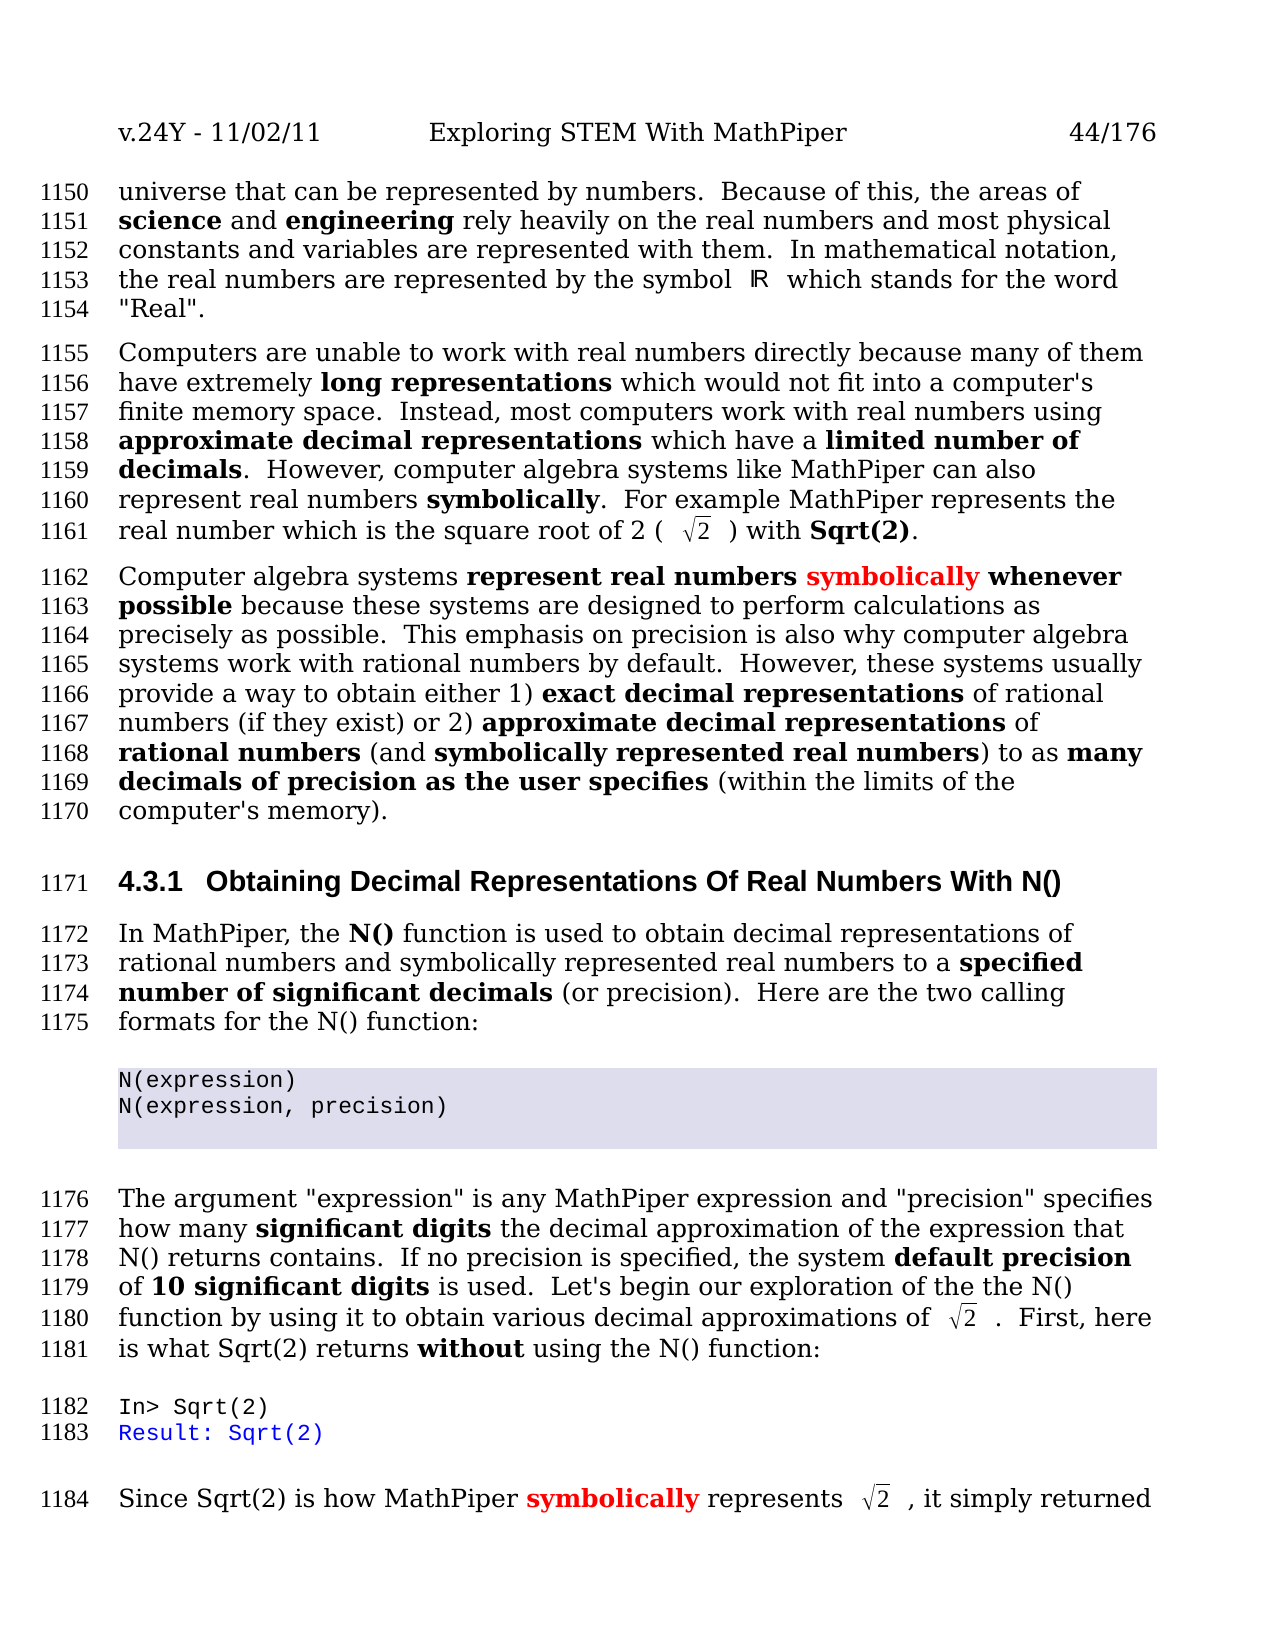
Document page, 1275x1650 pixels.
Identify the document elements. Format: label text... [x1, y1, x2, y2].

subtitle Obtaining Decimal Representations Of Real Numbers With N() [118, 864, 1157, 898]
table_header N(expression) N(expression, precision) [118, 1068, 1157, 1149]
text universe that can be represented by numbers. Because of this, the areas of science and engineering rely heavily on the real numbers and most physical constants and variables are represented with them. In mathematical notation, the real numbers are represented by the symbolwhich stands for the word "Real". [118, 177, 1157, 323]
text Result: Sqrt(2) [118, 1421, 1157, 1447]
text The argument "expression" is any MathPiper expression and "precision" specifies how many significant digits the decimal approximation of the expression that N() returns contains. If no precision is specified, the system default precision of 10 significant digits is used. Let's begin our exploration of the the N() function by using it to obtain various decimal approximations of. First, here is what Sqrt(2) returns without using the N() function: [118, 1184, 1157, 1363]
text In> Sqrt(2) [118, 1396, 1157, 1421]
text Computers are unable to work with real numbers directly because many of them have extremely long representations which would not fit into a computer's finite memory space. Instead, most computers work with real numbers using approximate decimal representations which have a limited number of decimals. However, computer algebra systems like MathPiper can also represent real numbers symbolically. For example MathPiper represents the real number which is the square root of 2 () with Sqrt(2). [118, 338, 1157, 547]
text In MathPiper, the N() function is used to obtain decimal representations of rational numbers and symbolically represented real numbers to a specified number of significant decimals (or precision). Here are the two calling formats for the N() function: [118, 919, 1157, 1036]
text Since Sqrt(2) is how MathPiper symbolically represents, it simply returned [118, 1482, 1157, 1515]
text Computer algebra systems represent real numbers symbolically whenever possible because these systems are designed to perform calculations as precisely as possible. This emphasis on precision is also why computer algebra systems work with rational numbers by default. However, these systems usually provide a way to obtain either 1) exact decimal representations of rational numbers (if they exist) or 2) approximate decimal representations of rational numbers (and symbolically represented real numbers) to as many decimals of precision as the user specifies (within the limits of the computer's memory). [118, 562, 1157, 825]
